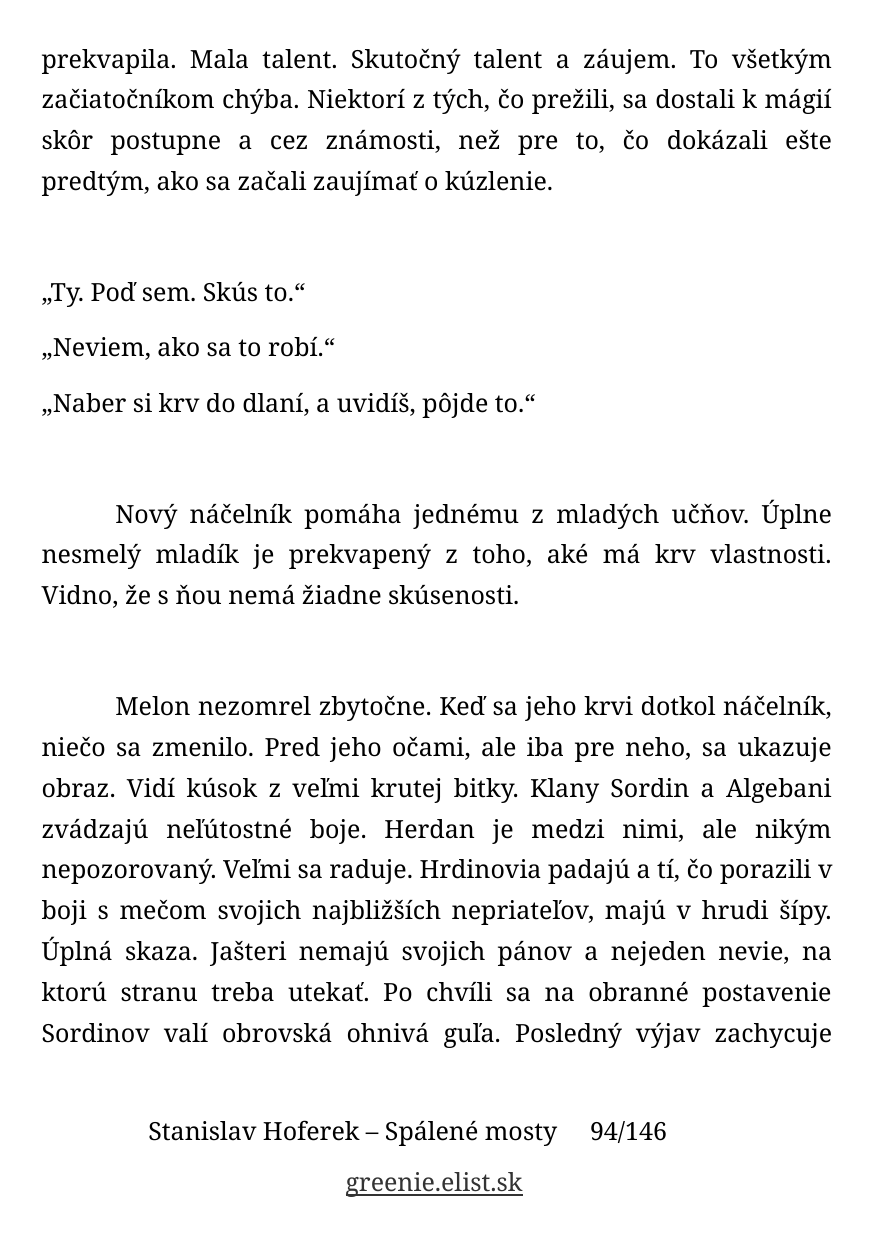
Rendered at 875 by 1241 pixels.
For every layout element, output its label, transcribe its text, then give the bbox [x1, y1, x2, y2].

text Melon nezomrel zbytočne. Keď sa jeho krvi dotkol náčelník, niečo sa zmenilo. Pred jeho očami, ale iba pre neho, sa ukazuje obraz. Vidí kúsok z veľmi krutej bitky. Klany Sordin a Algebani zvádzajú neľútostné boje. Herdan je medzi nimi, ale nikým nepozorovaný. Veľmi sa raduje. Hrdinovia padajú a tí, čo porazili v boji s mečom svojich najbližších nepriateľov, majú v hrudi šípy. Úplná skaza. Jašteri nemajú svojich pánov a nejeden nevie, na ktorú stranu treba utekať. Po chvíli sa na obranné postavenie Sordinov valí obrovská ohnivá guľa. Posledný výjav zachycuje [41, 689, 833, 1049]
text „Neviem, ako sa to robí.“ [41, 330, 833, 364]
text „Naber si krv do dlaní, a uvidíš, pôjde to.“ [41, 386, 833, 419]
text prekvapila. Mala talent. Skutočný talent a záujem. To všetkým začiatočníkom chýba. Niektorí z tých, čo prežili, sa dostali k mágií skôr postupne a cez známosti, než pre to, čo dokázali ešte predtým, ako sa začali zaujímať o kúzlenie. [41, 41, 833, 198]
text Nový náčelník pomáha jednému z mladých učňov. Úplne nesmelý mladík je prekvapený z toho, aké má krv vlastnosti. Vidno, že s ňou nemá žiadne skúsenosti. [41, 496, 833, 612]
text „Ty. Poď sem. Skús to.“ [41, 275, 833, 309]
